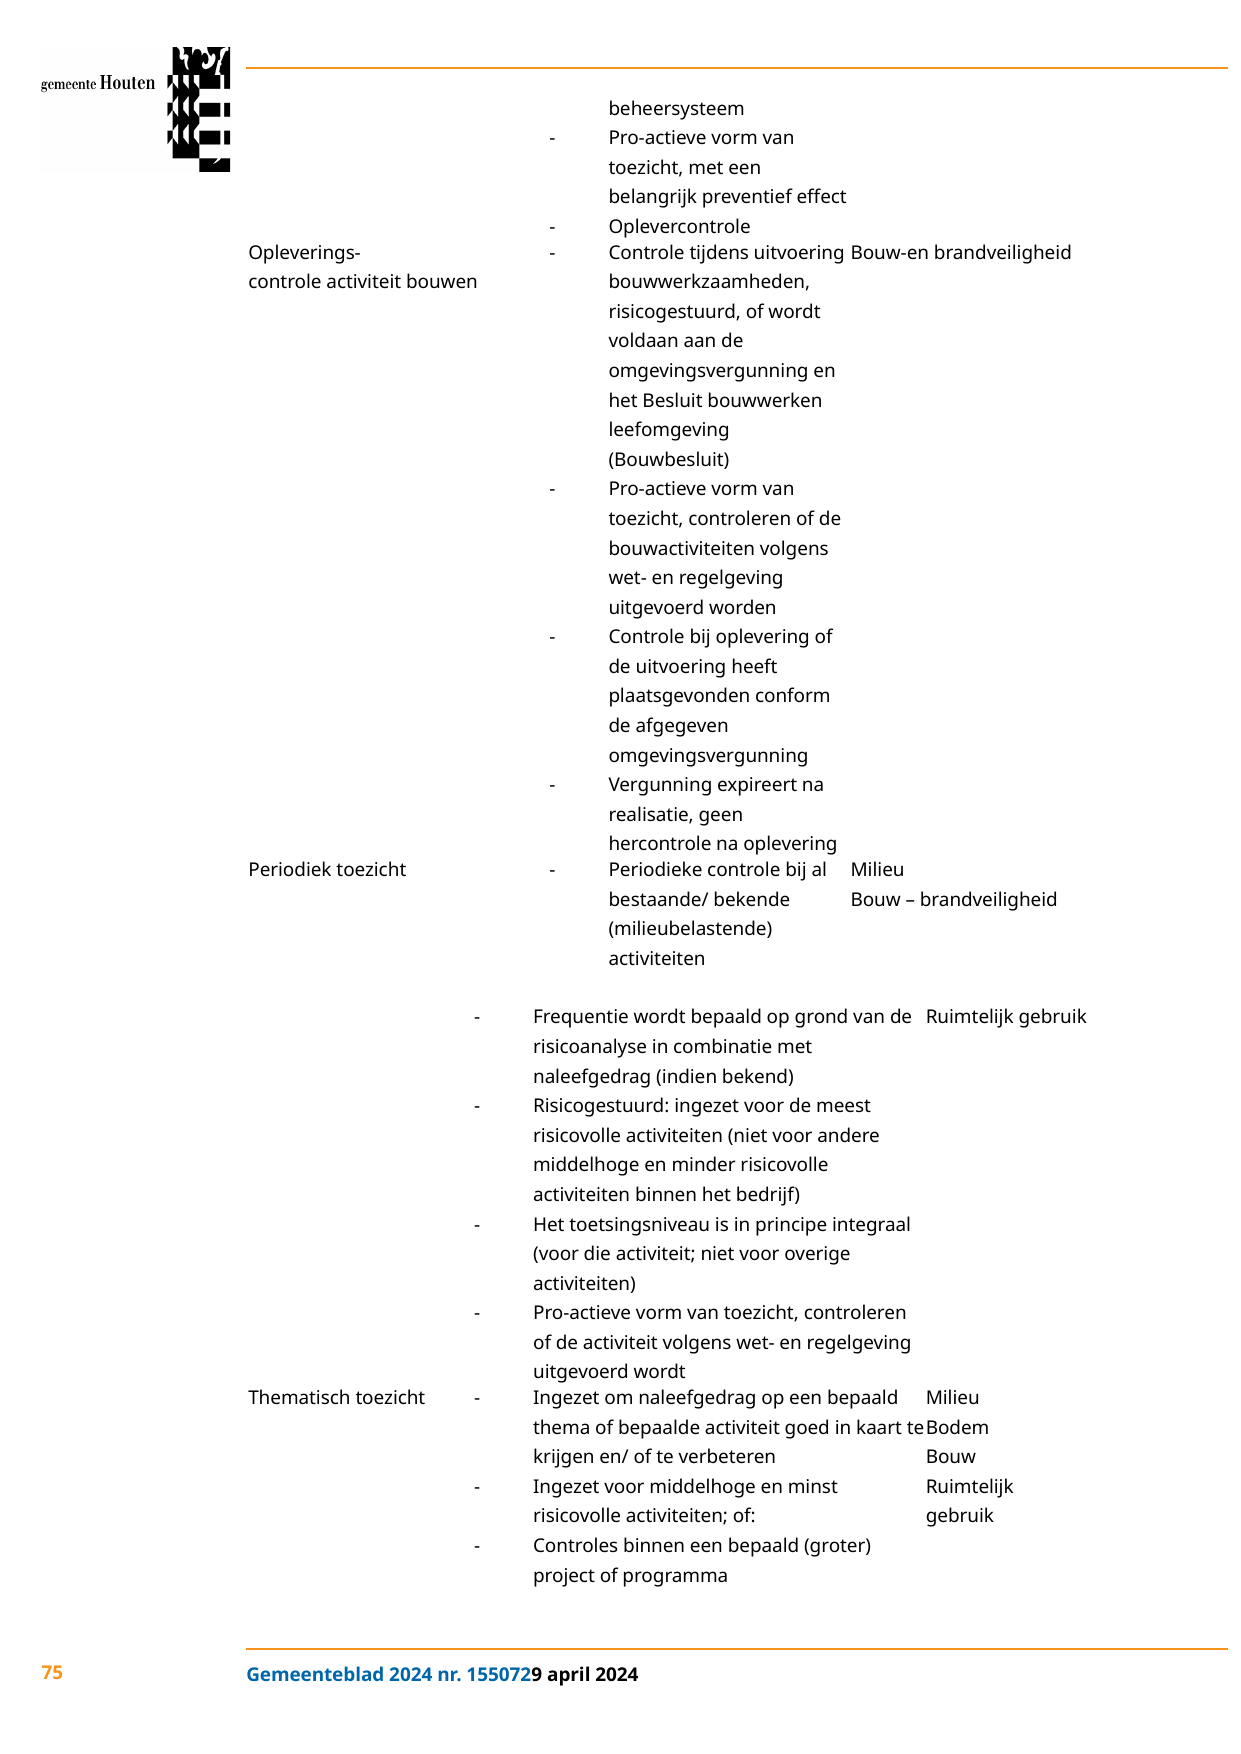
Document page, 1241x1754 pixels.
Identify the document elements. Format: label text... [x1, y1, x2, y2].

table_header Frequentie wordt bepaald op grond van de risicoanalyse in combinatie met naleefgedrag (indien bekend) Risicogestuurd: ingezet voor de meest risicovolle activiteiten (niet voor andere middelhoge en minder risicovolle activiteiten binnen het bedrijf) Het toetsingsniveau is in principe integraal (voor die activiteit; niet voor overige activiteiten) Pro-actieve vorm van toezicht, controleren of de activiteit volgens wet- en regelgeving uitgevoerd wordt [474, 1004, 926, 1384]
table_cell [248, 95, 549, 239]
table_cell Periodieke controle bij al bestaande/ bekende (milieubelastende) activiteiten [549, 856, 850, 971]
table_cell Periodiek toezicht [248, 856, 549, 971]
table_cell Milieu Bouw – brandveiligheid [850, 856, 1152, 971]
table_cell beheersysteem Pro-actieve vorm van toezicht, met een belangrijk preventief effect Oplevercontrole [549, 95, 850, 239]
table_cell Controle tijdens uitvoering bouwwerkzaamheden, risicogestuurd, of wordt voldaan aan de omgevingsvergunning en het Besluit bouwwerken leefomgeving (Bouwbesluit) Pro-actieve vorm van toezicht, controleren of de bouwactiviteiten volgens wet- en regelgeving uitgevoerd worden Controle bij oplevering of de uitvoering heeft plaatsgevonden conform de afgegeven omgevingsvergunning Vergunning expireert na realisatie, geen hercontrole na oplevering [549, 239, 850, 856]
table_cell Thematisch toezicht [248, 1384, 474, 1588]
table_cell Opleverings- controle activiteit bouwen [248, 239, 549, 856]
table_cell [850, 95, 1152, 239]
table_cell Ingezet om naleefgedrag op een bepaald thema of bepaalde activiteit goed in kaart te krijgen en/ of te verbeteren Ingezet voor middelhoge en minst risicovolle activiteiten; of: Controles binnen een bepaald (groter) project of programma [474, 1384, 926, 1588]
table_cell Bouw-en brandveiligheid [850, 239, 1152, 856]
table_header Ruimtelijk gebruik [926, 1004, 1152, 1384]
picture [41, 47, 231, 172]
table_header [248, 1004, 474, 1384]
table_cell Milieu Bodem Bouw Ruimtelijk gebruik [926, 1384, 1152, 1588]
